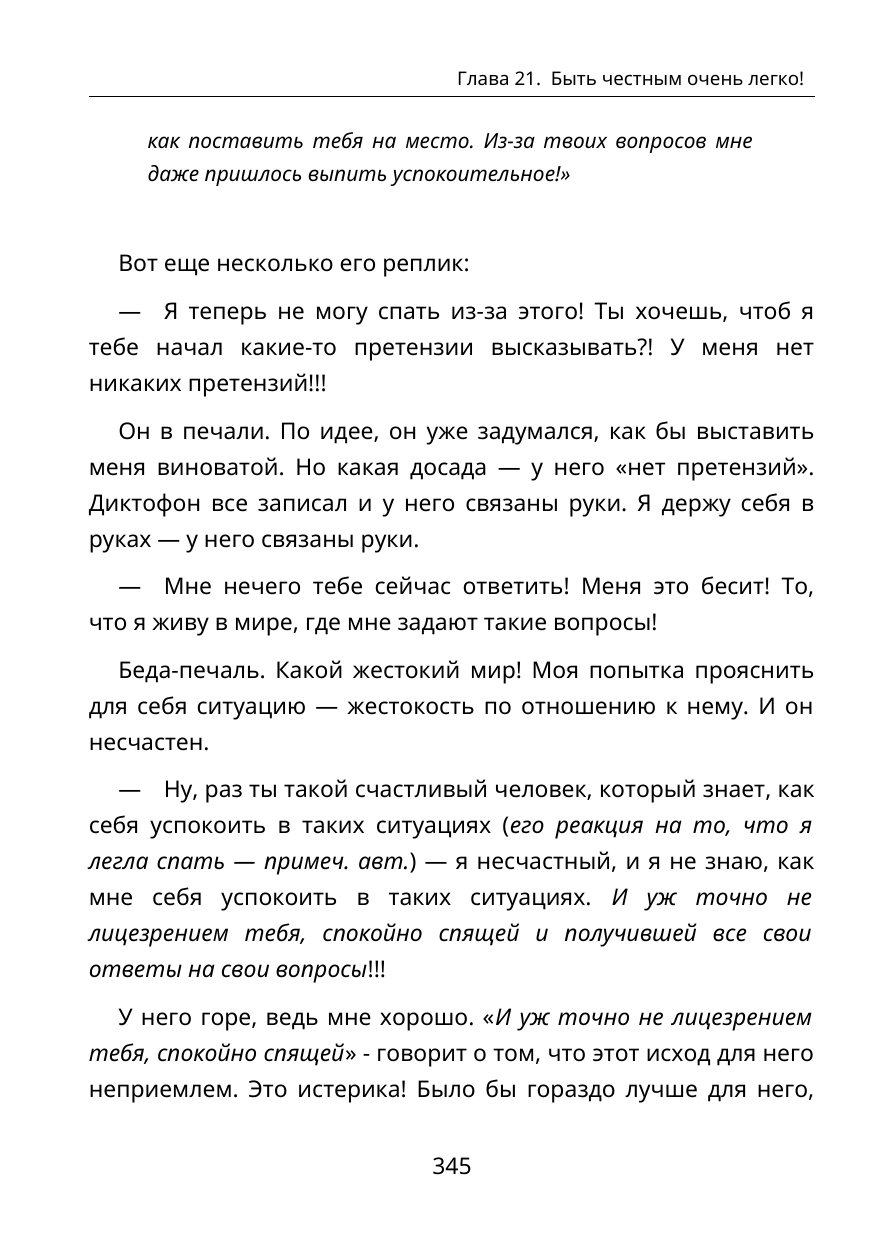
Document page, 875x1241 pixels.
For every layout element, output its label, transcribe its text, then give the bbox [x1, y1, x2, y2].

text как поставить тебя на место. Из-за твоих вопросов мне даже пришлось выпить успокоительное!» [147, 126, 756, 187]
text Вот еще несколько его реплик: [88, 247, 815, 279]
list Мне нечего тебе сейчас ответить! Меня это бесит! То, что я живу в мире, где мне задают такие вопросы! [88, 570, 815, 637]
text Беда-печаль. Какой жестокий мир! Моя попытка прояснить для себя ситуацию — жестокость по отношению к нему. И он несчастен. [88, 654, 815, 757]
list Я теперь не могу спать из-за этого! Ты хочешь, чтоб я тебе начал какие-то претензии высказывать?! У меня нет никаких претензий!!! [88, 295, 815, 398]
list Ну, раз ты такой счастливый человек, который знает, как себя успокоить в таких ситуациях (его реакция на то, что я легла спать — примеч. авт.) — я несчастный, и я не знаю, как мне себя успокоить в таких ситуациях. И уж точно не лицезрением тебя, спокойно спящей и получившей все свои ответы на свои вопросы!!! [88, 773, 815, 984]
text У него горе, ведь мне хорошо. «И уж точно не лицезрением тебя, спокойно спящей» - говорит о том, что этот исход для него неприемлем. Это истерика! Было бы гораздо лучше для него, [88, 1001, 815, 1104]
text Он в печали. По идее, он уже задумался, как бы выставить меня виноватой. Но какая досада — у него «нет претензий». Диктофон все записал и у него связаны руки. Я держу себя в руках — у него связаны руки. [88, 415, 815, 554]
